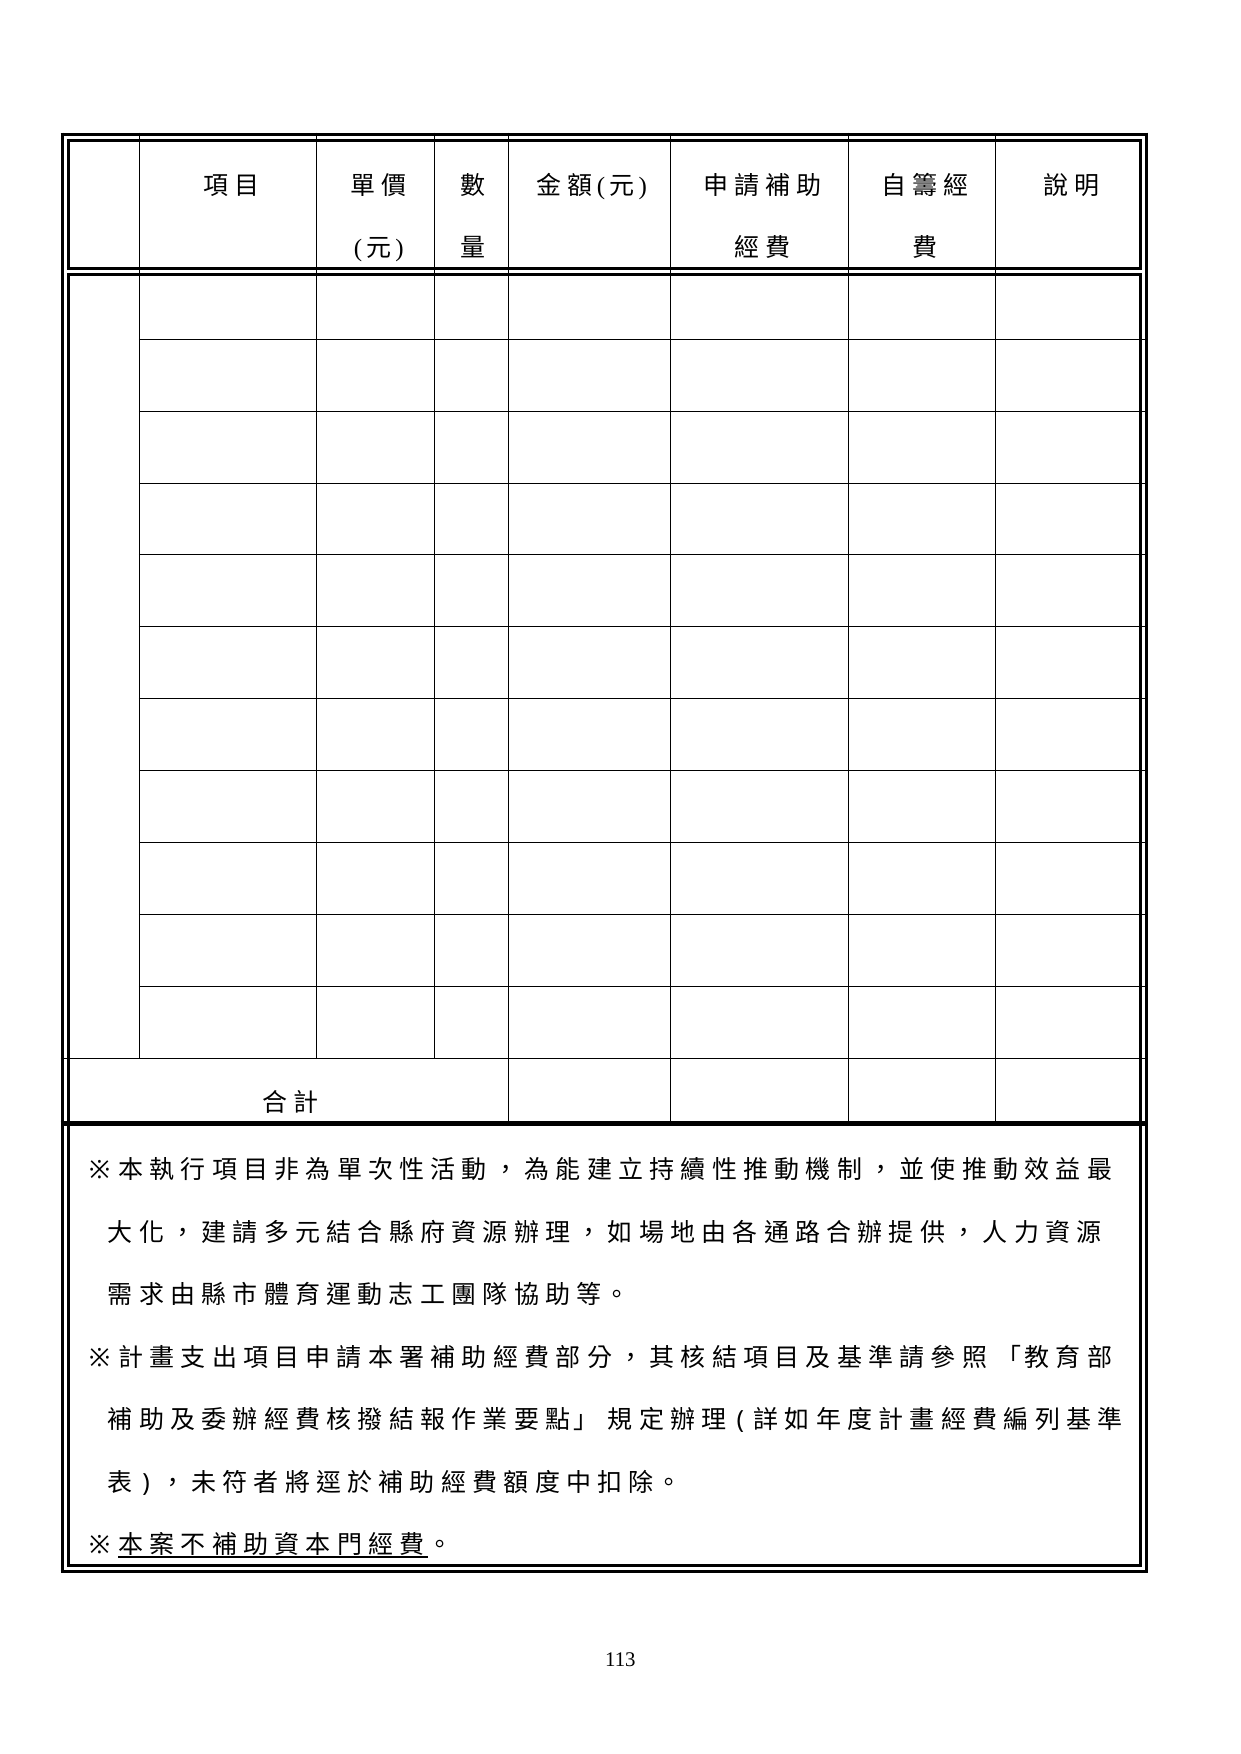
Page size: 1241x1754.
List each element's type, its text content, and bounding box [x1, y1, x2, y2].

table_header 自籌經費 [849, 142, 995, 267]
table_cell [849, 412, 995, 482]
table_cell [509, 915, 670, 986]
table_cell [317, 555, 434, 626]
table_cell [996, 340, 1139, 411]
table_cell [849, 987, 995, 1057]
table_cell [996, 267, 1143, 339]
table_cell [140, 843, 316, 914]
table_cell [140, 555, 316, 626]
table_cell [317, 771, 434, 842]
table_cell [435, 987, 508, 1057]
table_cell [317, 276, 434, 339]
table_cell [849, 843, 995, 914]
table_cell [671, 276, 848, 339]
table_header 項目 [140, 142, 316, 267]
table_cell 合計 [70, 1059, 508, 1121]
table_cell [317, 484, 434, 554]
table_cell [317, 627, 434, 698]
table_cell [849, 555, 995, 626]
table_cell [509, 484, 670, 554]
table_cell [435, 843, 508, 914]
table_cell [849, 1059, 995, 1121]
table_cell [317, 699, 434, 770]
table_cell [849, 340, 995, 411]
table_cell [996, 276, 1139, 339]
table_cell ※本執行項目非為單次性活動，為能建立持續性推動機制，並使推動效益最大化，建請多元結合縣府資源辦理，如場地由各通路合辦提供，人力資源需求由縣市體育運動志工團隊協助等。 ※計畫支出項目申請本署補助經費部分，其核結項目及基準請參照「教育部補助及委辦經費核撥結報作業要點」規定辦理(詳如年度計畫經費編列基準表)，未符者將逕於補助經費額度中扣除。 ※本案不補助資本門經費。 [70, 1126, 1139, 1564]
table_cell [671, 771, 848, 842]
table_header 說明 [996, 136, 1143, 267]
table_cell [996, 699, 1139, 770]
table_header 數量 [435, 142, 508, 267]
table_cell [509, 627, 670, 698]
table_cell [509, 699, 670, 770]
table_cell [996, 412, 1139, 482]
table_cell [435, 915, 508, 986]
table_cell [509, 1059, 670, 1121]
table_cell [671, 1059, 848, 1121]
table_cell [435, 412, 508, 482]
table_cell [671, 340, 848, 411]
table_cell [996, 555, 1139, 626]
table_header [65, 136, 139, 267]
table_cell [435, 699, 508, 770]
table_cell [849, 771, 995, 842]
table_cell [671, 627, 848, 698]
table_cell [435, 276, 508, 339]
table_cell [65, 267, 139, 1057]
table_cell [317, 915, 434, 986]
table_cell [140, 699, 316, 770]
table_cell [140, 340, 316, 411]
table_header 申請補助經費 [671, 142, 848, 267]
table_cell [671, 699, 848, 770]
table_cell [140, 915, 316, 986]
table_cell [509, 340, 670, 411]
table_cell [996, 1059, 1139, 1121]
table_cell [140, 276, 316, 339]
table_cell [996, 987, 1139, 1057]
table_cell [996, 915, 1139, 986]
table_cell [849, 627, 995, 698]
table_cell [140, 412, 316, 482]
table_cell [435, 771, 508, 842]
table_cell [849, 484, 995, 554]
table_cell [509, 555, 670, 626]
table_cell [996, 843, 1139, 914]
table_cell [671, 412, 848, 482]
table_cell [671, 555, 848, 626]
table_cell [140, 627, 316, 698]
table_cell [509, 771, 670, 842]
table_cell [849, 699, 995, 770]
table_cell [849, 915, 995, 986]
table_cell [317, 843, 434, 914]
table_cell [509, 843, 670, 914]
table_cell [996, 484, 1139, 554]
table_cell [435, 627, 508, 698]
table_cell [435, 340, 508, 411]
table_cell [509, 412, 670, 482]
table_cell [317, 987, 434, 1057]
table_cell [140, 771, 316, 842]
table_cell [317, 340, 434, 411]
table_cell [140, 484, 316, 554]
table_cell [140, 987, 316, 1057]
table_cell [317, 412, 434, 482]
table_header 金額(元) [509, 142, 670, 267]
table_cell [996, 627, 1139, 698]
table_cell [671, 915, 848, 986]
table_cell [996, 771, 1139, 842]
table_cell [509, 987, 670, 1057]
table_cell [435, 555, 508, 626]
table_header [70, 142, 139, 267]
table_cell [671, 484, 848, 554]
table_cell [671, 843, 848, 914]
table_cell [435, 484, 508, 554]
table_cell [849, 276, 995, 339]
table_cell [509, 276, 670, 339]
table_cell [671, 987, 848, 1057]
table_header 單價(元) [317, 142, 434, 267]
